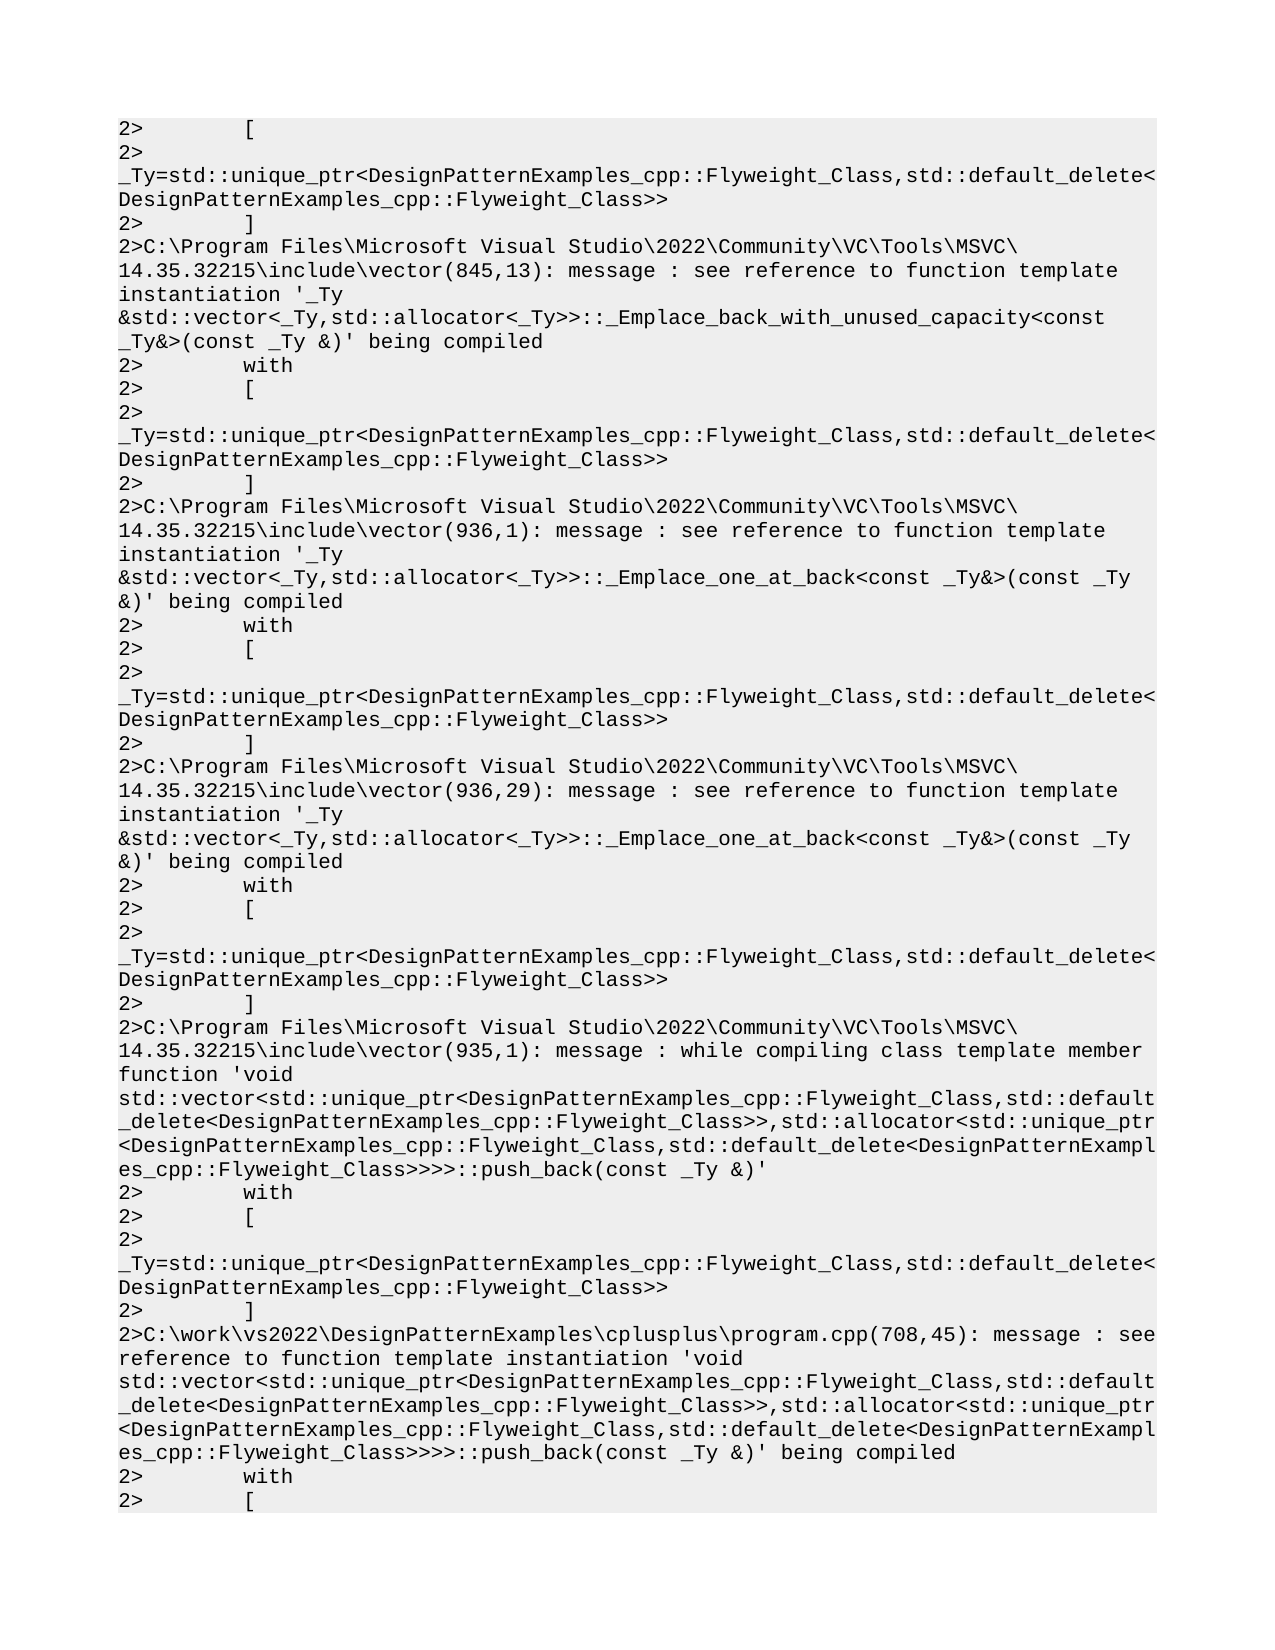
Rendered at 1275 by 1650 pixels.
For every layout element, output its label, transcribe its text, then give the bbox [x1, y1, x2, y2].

text 2> [ [118, 1489, 1157, 1513]
text 2> _Ty=std::unique_ptr<DesignPatternExamples_cpp::Flyweight_Class,std::default_delete<DesignPatternExamples_cpp::Flyweight_Class>> [118, 662, 1157, 733]
text 2> with [118, 354, 1157, 378]
text 2> ] [118, 1300, 1157, 1324]
text 2>C:\Program Files\Microsoft Visual Studio\2022\Community\VC\Tools\MSVC\14.35.32215\include\vector(936,1): message : see reference to function template instantiation '_Ty &std::vector<_Ty,std::allocator<_Ty>>::_Emplace_one_at_back<const _Ty&>(const _Ty &)' being compiled [118, 496, 1157, 615]
text 2> _Ty=std::unique_ptr<DesignPatternExamples_cpp::Flyweight_Class,std::default_delete<DesignPatternExamples_cpp::Flyweight_Class>> [118, 402, 1157, 473]
text 2> [ [118, 898, 1157, 922]
text 2> ] [118, 213, 1157, 236]
text 2> [ [118, 1206, 1157, 1229]
text 2> with [118, 875, 1157, 898]
text 2> with [118, 1182, 1157, 1206]
text 2>C:\Program Files\Microsoft Visual Studio\2022\Community\VC\Tools\MSVC\14.35.32215\include\vector(935,1): message : while compiling class template member function 'void std::vector<std::unique_ptr<DesignPatternExamples_cpp::Flyweight_Class,std::default_delete<DesignPatternExamples_cpp::Flyweight_Class>>,std::allocator<std::unique_ptr<DesignPatternExamples_cpp::Flyweight_Class,std::default_delete<DesignPatternExamples_cpp::Flyweight_Class>>>>::push_back(const _Ty &)' [118, 1017, 1157, 1182]
text 2> with [118, 615, 1157, 638]
text 2> ] [118, 473, 1157, 496]
text 2> [ [118, 638, 1157, 662]
text 2>C:\Program Files\Microsoft Visual Studio\2022\Community\VC\Tools\MSVC\14.35.32215\include\vector(845,13): message : see reference to function template instantiation '_Ty &std::vector<_Ty,std::allocator<_Ty>>::_Emplace_back_with_unused_capacity<const _Ty&>(const _Ty &)' being compiled [118, 236, 1157, 354]
text 2>C:\work\vs2022\DesignPatternExamples\cplusplus\program.cpp(708,45): message : see reference to function template instantiation 'void std::vector<std::unique_ptr<DesignPatternExamples_cpp::Flyweight_Class,std::default_delete<DesignPatternExamples_cpp::Flyweight_Class>>,std::allocator<std::unique_ptr<DesignPatternExamples_cpp::Flyweight_Class,std::default_delete<DesignPatternExamples_cpp::Flyweight_Class>>>>::push_back(const _Ty &)' being compiled [118, 1324, 1157, 1466]
text 2> [ [118, 118, 1157, 142]
text 2> _Ty=std::unique_ptr<DesignPatternExamples_cpp::Flyweight_Class,std::default_delete<DesignPatternExamples_cpp::Flyweight_Class>> [118, 922, 1157, 993]
text 2> _Ty=std::unique_ptr<DesignPatternExamples_cpp::Flyweight_Class,std::default_delete<DesignPatternExamples_cpp::Flyweight_Class>> [118, 1229, 1157, 1300]
text 2>C:\Program Files\Microsoft Visual Studio\2022\Community\VC\Tools\MSVC\14.35.32215\include\vector(936,29): message : see reference to function template instantiation '_Ty &std::vector<_Ty,std::allocator<_Ty>>::_Emplace_one_at_back<const _Ty&>(const _Ty &)' being compiled [118, 757, 1157, 875]
text 2> ] [118, 993, 1157, 1017]
text 2> with [118, 1466, 1157, 1489]
text 2> [ [118, 378, 1157, 402]
text 2> ] [118, 733, 1157, 757]
text 2> _Ty=std::unique_ptr<DesignPatternExamples_cpp::Flyweight_Class,std::default_delete<DesignPatternExamples_cpp::Flyweight_Class>> [118, 142, 1157, 213]
